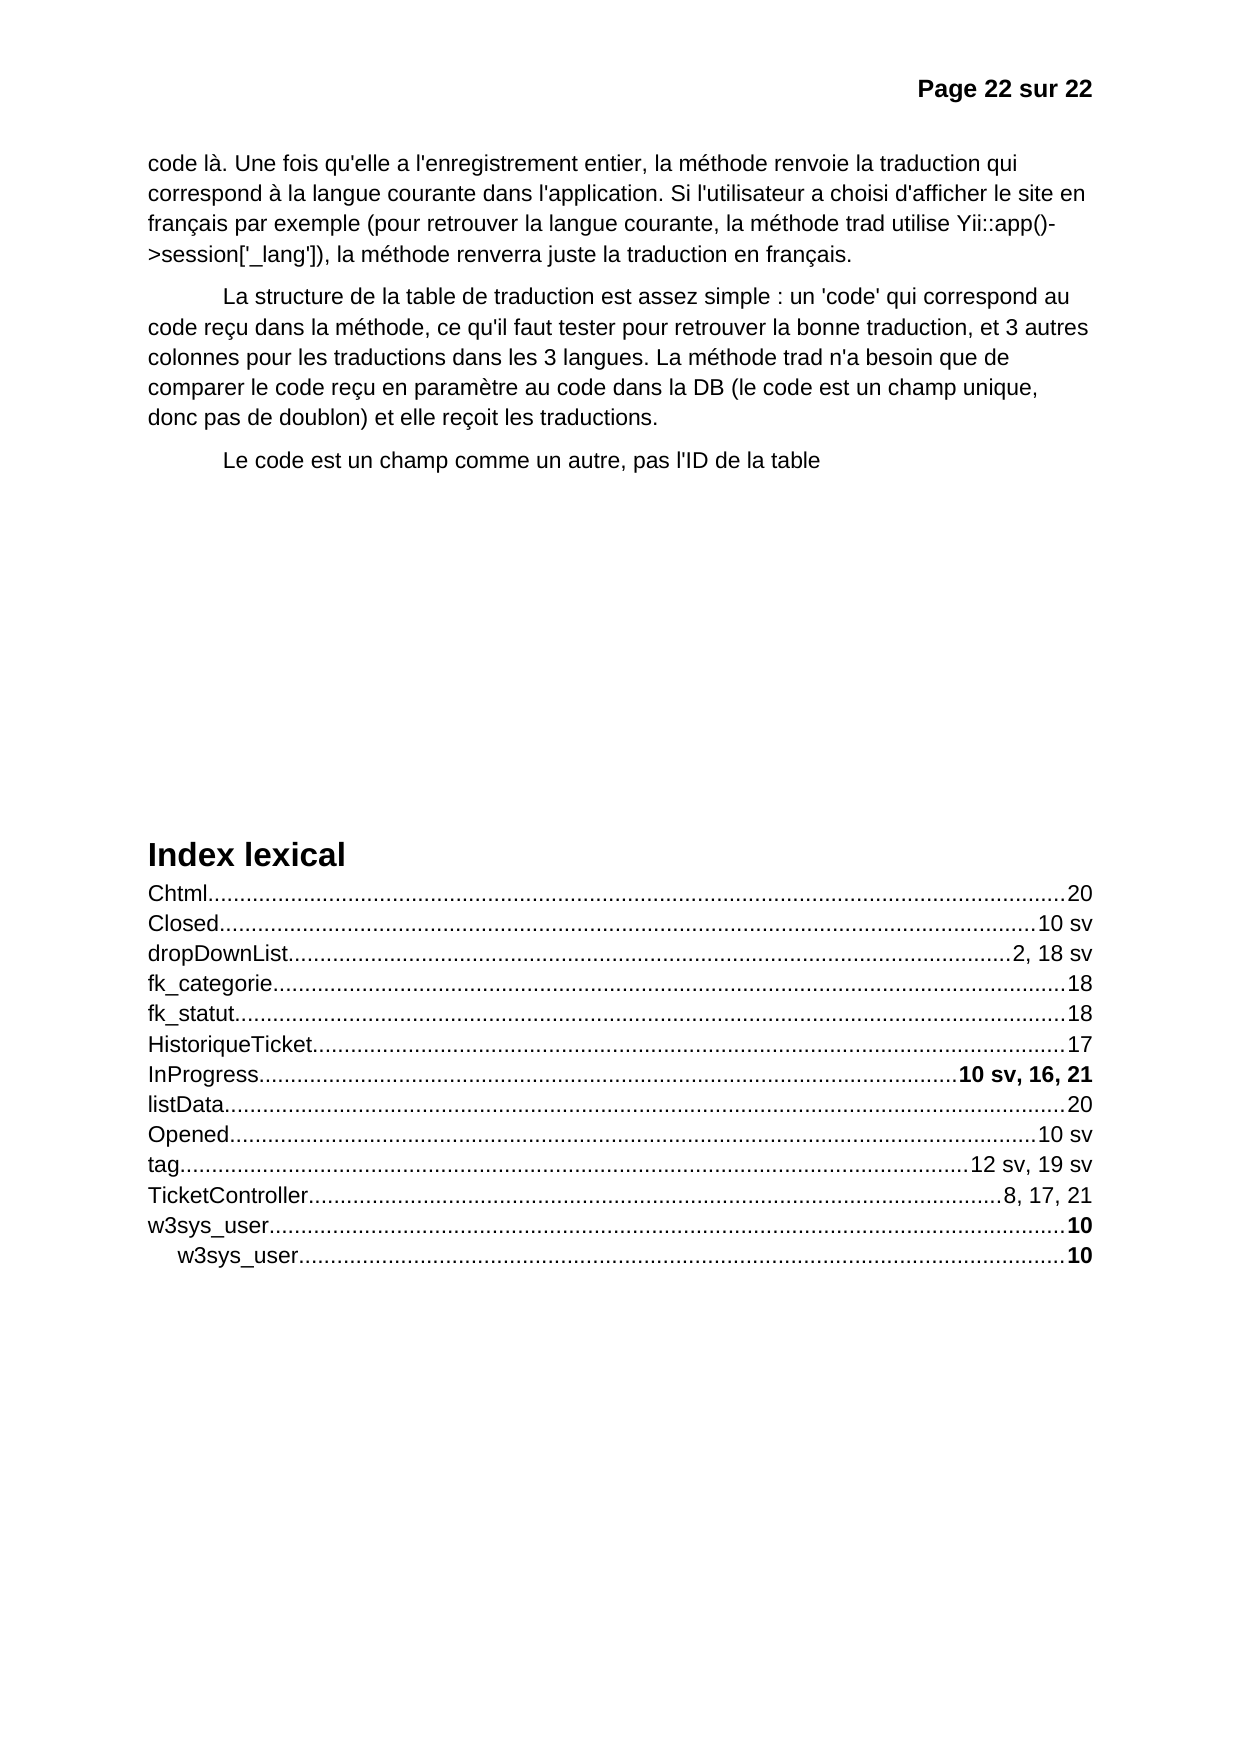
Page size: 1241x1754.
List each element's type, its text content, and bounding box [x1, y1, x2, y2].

text w3sys_user 10 [177, 1242, 1092, 1268]
text HistoriqueTicket 17 [148, 1031, 1092, 1057]
text fk_statut 18 [148, 1000, 1092, 1027]
text Opened 10 sv [148, 1121, 1092, 1148]
text InProgress 10 sv, 16, 21 [148, 1061, 1092, 1087]
text La structure de la table de traduction est assez simple : un 'code' qui correspond au code reçu dans la méthode, ce qu'il faut tester pour retrouver la bonne traduction, et 3 autres colonnes pour les traductions dans les 3 langues. La méthode trad n'a besoin que de comparer le code reçu en paramètre au code dans la DB (le code est un champ unique, donc pas de doublon) et elle reçoit les traductions. [148, 283, 1092, 431]
subtitle Index lexical [148, 835, 1092, 874]
text w3sys_user 10 [148, 1212, 1092, 1238]
text code là. Une fois qu'elle a l'enregistrement entier, la méthode renvoie la traduction qui correspond à la langue courante dans l'application. Si l'utilisateur a choisi d'afficher le site en français par exemple (pour retrouver la langue courante, la méthode trad utilise Yii::app()->session['_lang']), la méthode renverra juste la traduction en français. [148, 150, 1092, 267]
text fk_categorie 18 [148, 970, 1092, 997]
text tag 12 sv, 19 sv [148, 1151, 1092, 1178]
text TicketController 8, 17, 21 [148, 1182, 1092, 1208]
text listData 20 [148, 1091, 1092, 1117]
text Closed 10 sv [148, 910, 1092, 936]
text Le code est un champ comme un autre, pas l'ID de la table [148, 447, 1092, 473]
text dropDownList 2, 18 sv [148, 940, 1092, 966]
text Chtml 20 [148, 879, 1092, 906]
